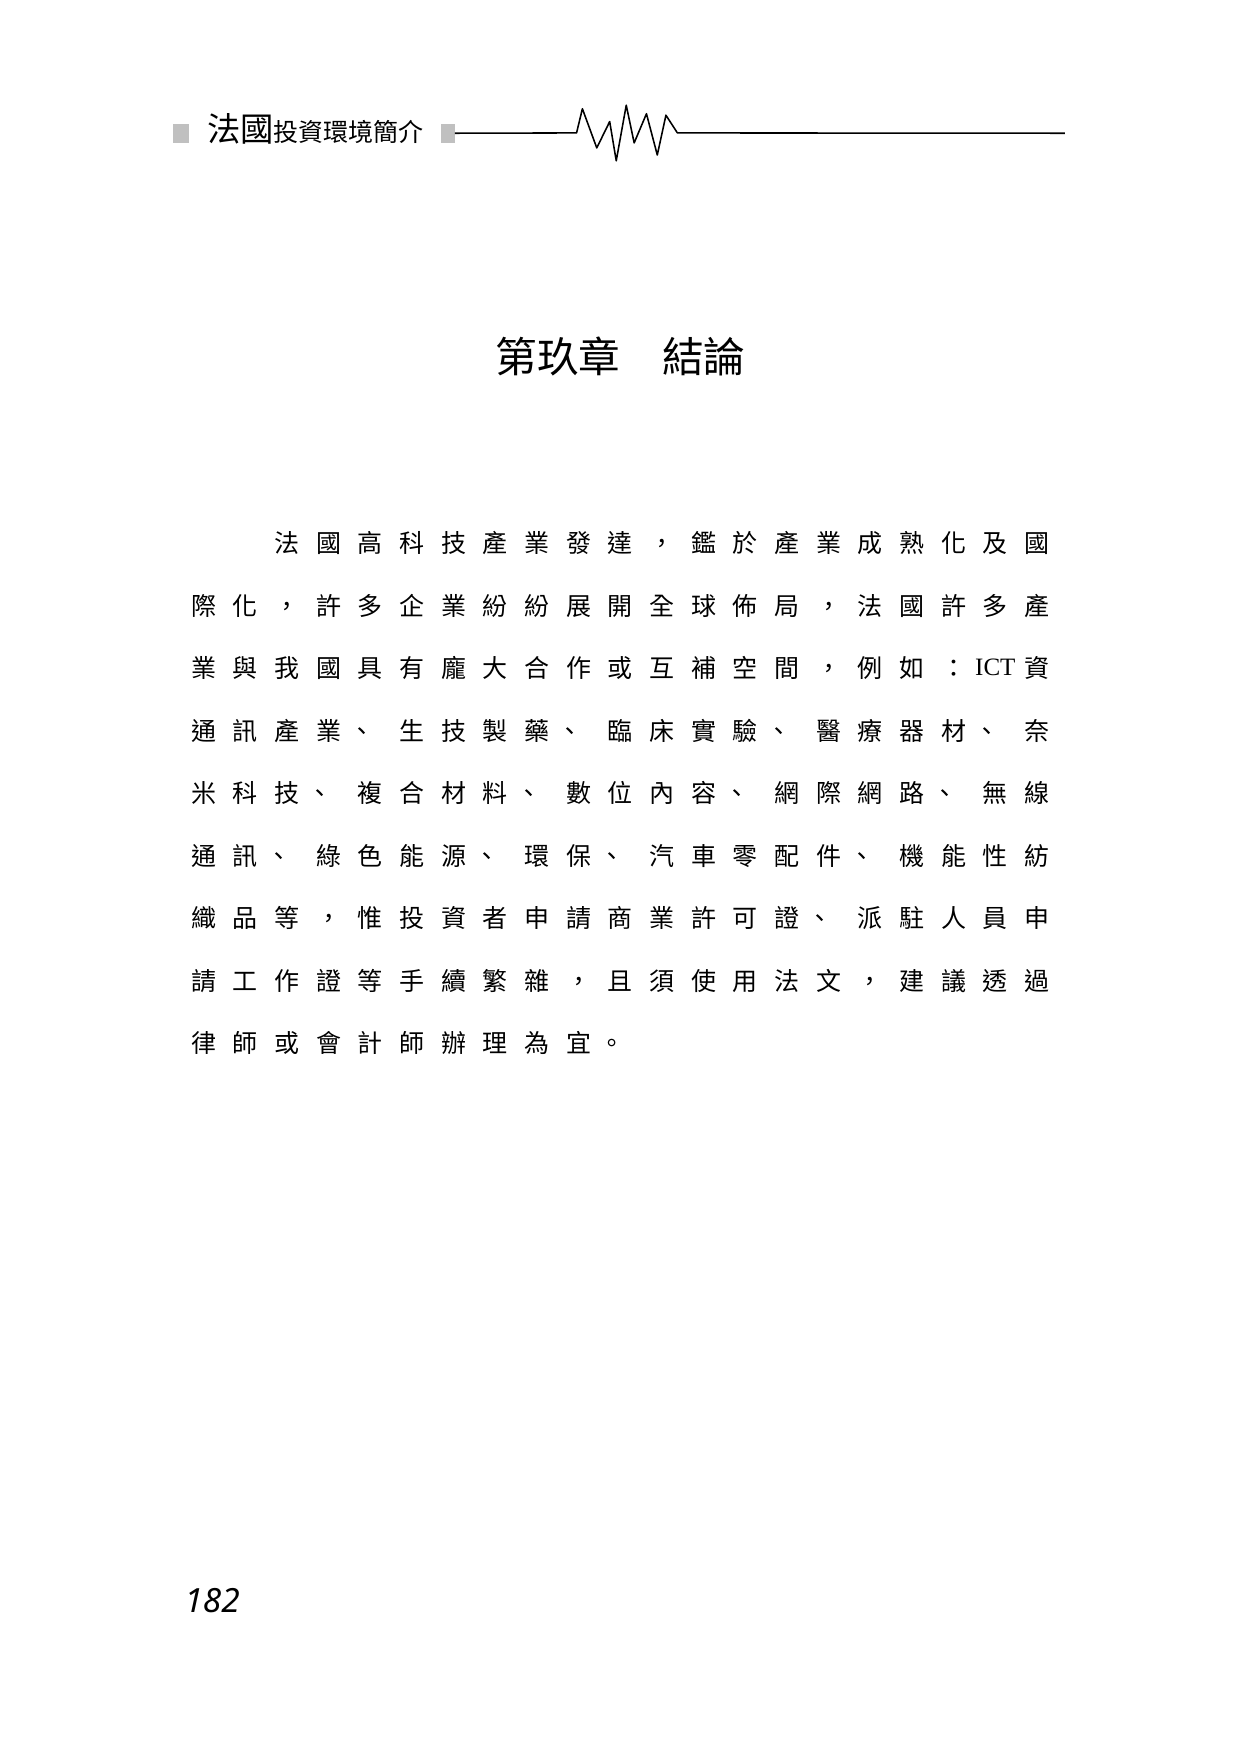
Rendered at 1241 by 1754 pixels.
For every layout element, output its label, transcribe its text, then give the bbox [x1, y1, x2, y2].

text 第玖章 結論 [183, 313, 1058, 375]
text 法國高科技產業發達，鑑於產業成熟化及國際化，許多企業紛紛展開全球佈局，法國許多產業與我國具有龐大合作或互補空間，例如：ICT資通訊產業、生技製藥、臨床實驗、醫療器材、奈米科技、複合材料、數位內容、網際網路、無線通訊、綠色能源、環保、汽車零配件、機能性紡織品等，惟投資者申請商業許可證、派駐人員申請工作證等手續繁雜，且須使用法文，建議透過律師或會計師辦理為宜。 [183, 500, 1058, 1063]
